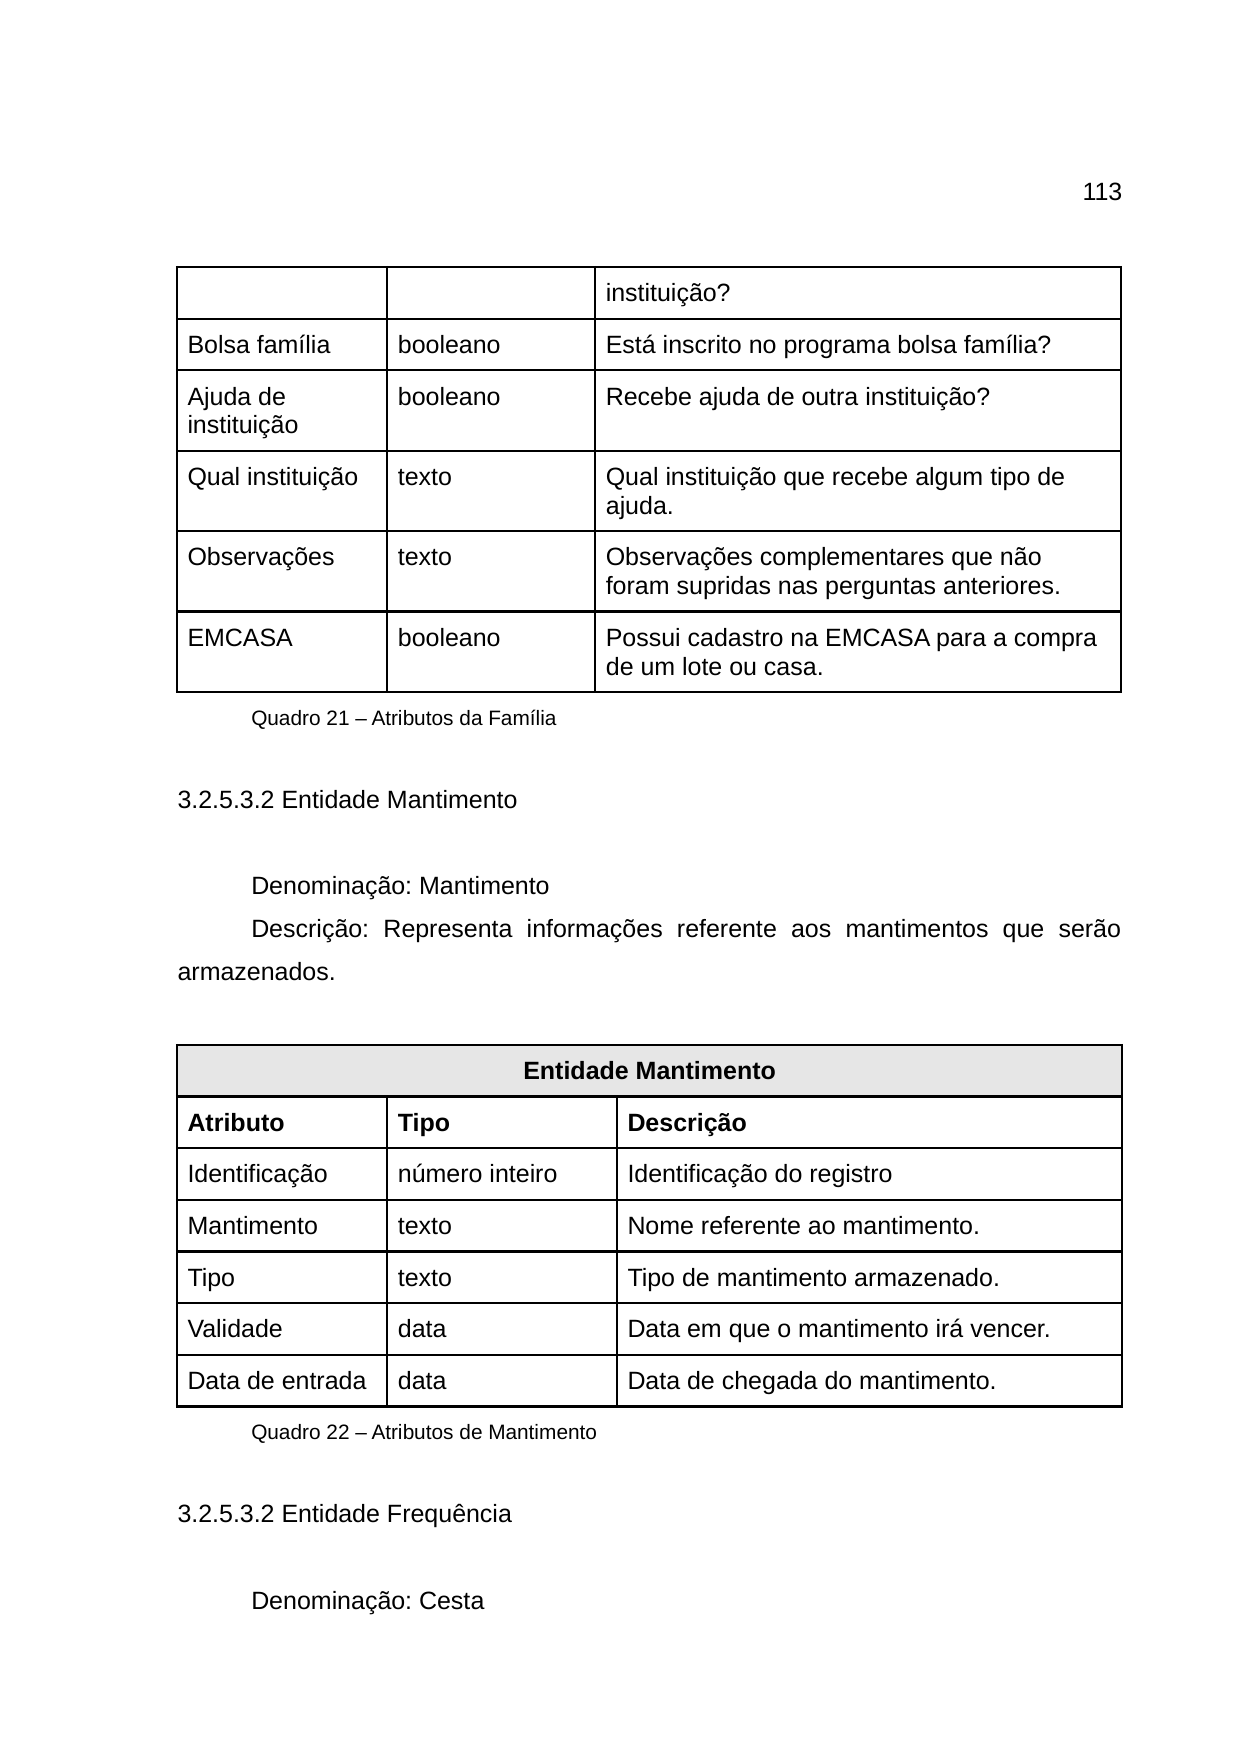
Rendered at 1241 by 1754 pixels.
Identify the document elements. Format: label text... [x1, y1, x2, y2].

table_cell Possui cadastro na EMCASA para a compra de um lote ou casa. [596, 613, 1120, 691]
table_cell Ajuda de instituição [178, 371, 386, 449]
table_cell booleano [388, 613, 594, 691]
table_cell Está inscrito no programa bolsa família? [596, 320, 1120, 369]
table_cell Atributo [178, 1098, 386, 1147]
table_cell booleano [388, 320, 594, 369]
table_cell Tipo de mantimento armazenado. [618, 1253, 1121, 1302]
table_cell Recebe ajuda de outra instituição? [596, 371, 1120, 449]
table_cell [178, 268, 386, 317]
text Denominação: Mantimento [177, 871, 1122, 900]
table_cell data [388, 1356, 616, 1405]
table_cell [388, 268, 594, 317]
table_cell Data em que o mantimento irá vencer. [618, 1304, 1121, 1354]
table_cell texto [388, 1253, 616, 1302]
text Quadro 21 – Atributos da Família [177, 705, 1122, 729]
table_cell data [388, 1304, 616, 1354]
table_cell booleano [388, 371, 594, 449]
text Quadro 22 – Atributos de Mantimento [177, 1420, 1122, 1444]
table_cell Observações [178, 532, 386, 610]
table_cell Qual instituição [178, 452, 386, 530]
table_cell Data de chegada do mantimento. [618, 1356, 1121, 1405]
table_cell Identificação [178, 1149, 386, 1199]
table_cell Validade [178, 1304, 386, 1354]
table_cell Nome referente ao mantimento. [618, 1201, 1121, 1250]
table_cell Observações complementares que não foram supridas nas perguntas anteriores. [596, 532, 1120, 610]
text 3.2.5.3.2 Entidade Mantimento [177, 785, 1122, 814]
table_cell Tipo [388, 1098, 616, 1147]
table_cell Descrição [618, 1098, 1121, 1147]
table_cell texto [388, 1201, 616, 1250]
table_cell número inteiro [388, 1149, 616, 1199]
table_cell texto [388, 452, 594, 530]
table_cell instituição? [596, 268, 1120, 317]
text 3.2.5.3.2 Entidade Frequência [177, 1499, 1122, 1528]
table_cell texto [388, 532, 594, 610]
table_cell Tipo [178, 1253, 386, 1302]
table_cell Mantimento [178, 1201, 386, 1250]
table_cell Qual instituição que recebe algum tipo de ajuda. [596, 452, 1120, 530]
table_cell Identificação do registro [618, 1149, 1121, 1199]
table_header Entidade Mantimento [178, 1046, 1121, 1095]
text Denominação: Cesta [177, 1586, 1122, 1614]
text Descrição: Representa informações referente aos mantimentos que serão armazenados. [177, 914, 1122, 986]
table_cell EMCASA [178, 613, 386, 691]
table_cell Data de entrada [178, 1356, 386, 1405]
table_cell Bolsa família [178, 320, 386, 369]
